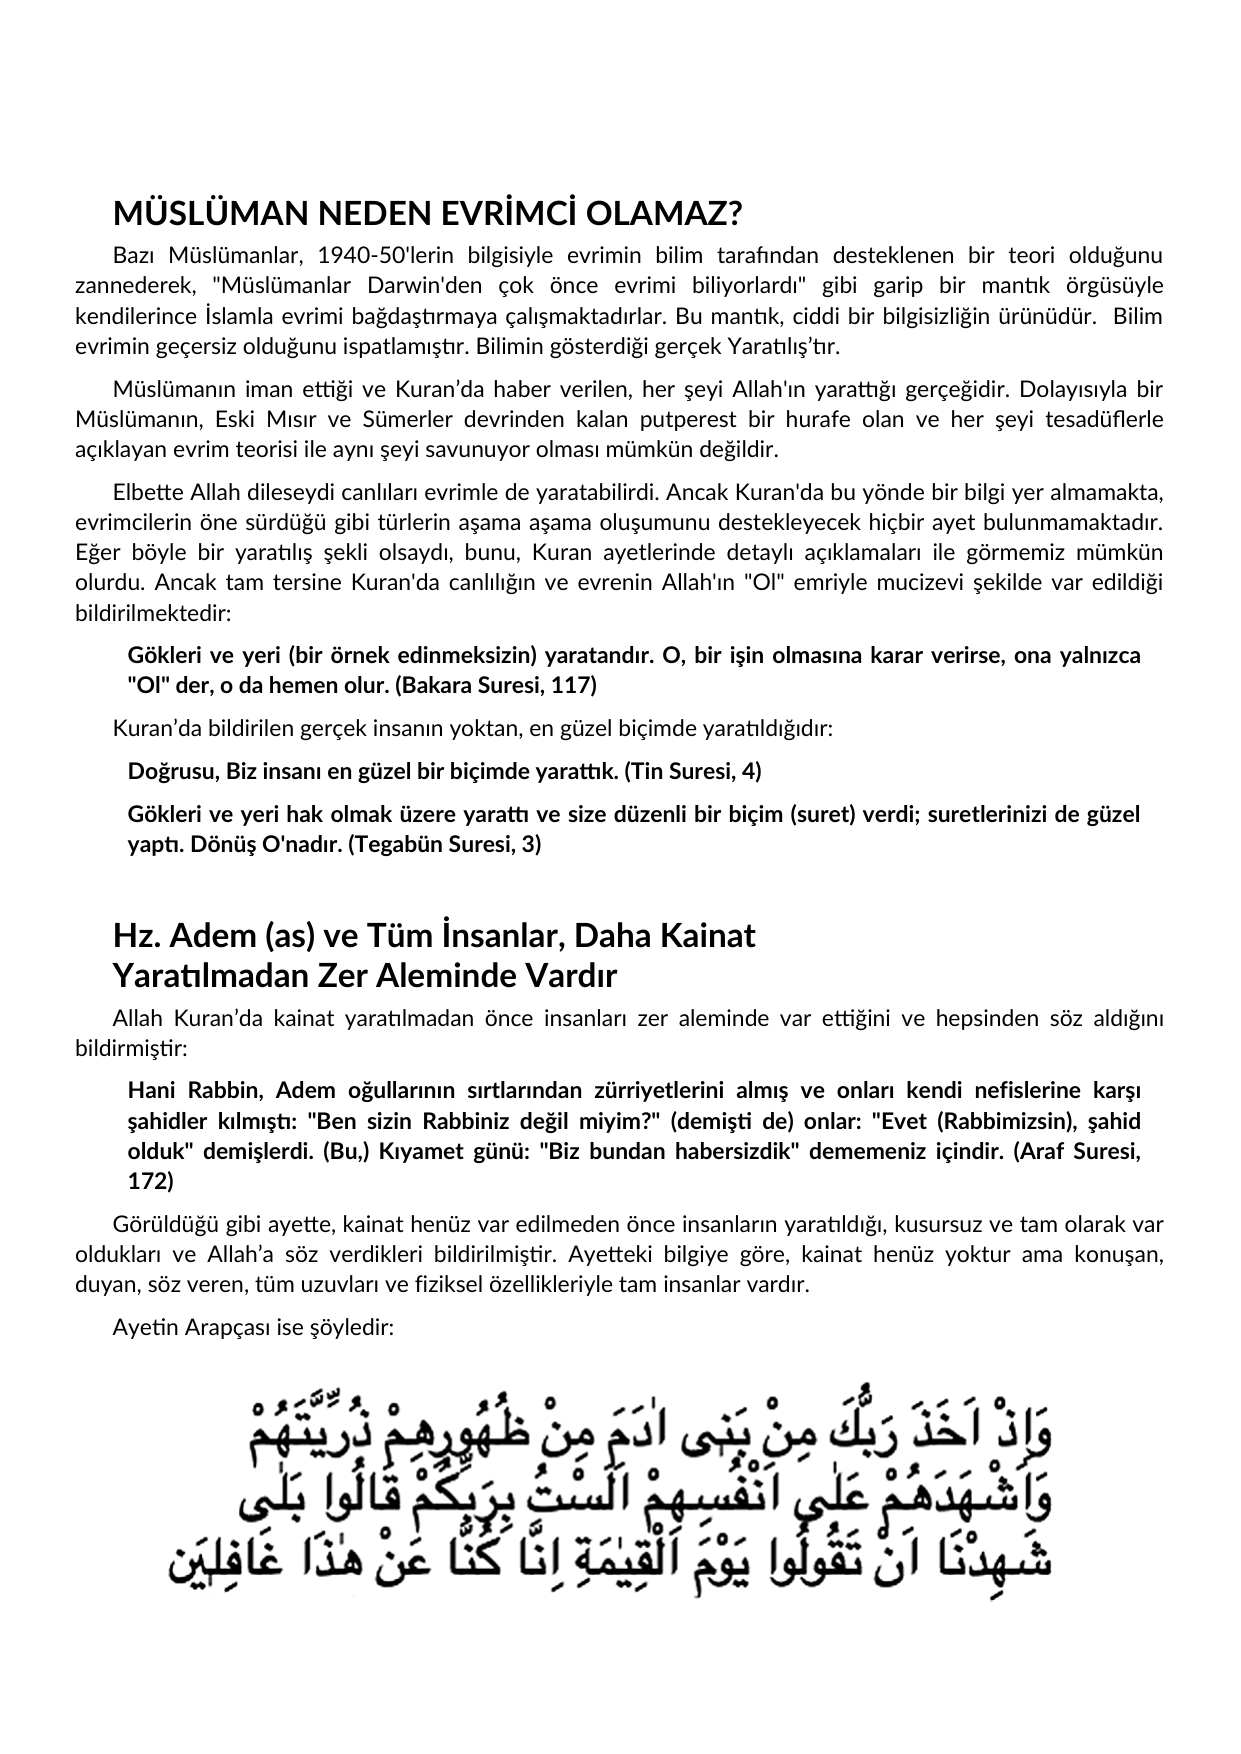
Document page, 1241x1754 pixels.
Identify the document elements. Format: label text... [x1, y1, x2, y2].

text Allah Kuran’da kainat yaratılmadan önce insanları zer aleminde var ettiğini ve hepsinden söz aldığını bildirmiştir: [75, 1003, 1165, 1061]
subtitle MÜSLÜMAN NEDEN EVRİMCİ OLAMAZ? [112, 193, 1165, 233]
text Elbette Allah dileseydi canlıları evrimle de yaratabilirdi. Ancak Kuran'da bu yönde bir bilgi yer almamakta, evrimcilerin öne sürdüğü gibi türlerin aşama aşama oluşumunu destekleyecek hiçbir ayet bulunmamaktadır. Eğer böyle bir yaratılış şekli olsaydı, bunu, Kuran ayetlerinde detaylı açıklamaları ile görmemiz mümkün olurdu. Ancak tam tersine Kuran'da canlılığın ve evrenin Allah'ın "Ol" emriyle mucizevi şekilde var edildiği bildirilmektedir: [75, 477, 1165, 626]
picture [112, 1355, 1126, 1602]
text Ayetin Arapçası ise şöyledir: [75, 1313, 1165, 1340]
text Gökleri ve yeri (bir örnek edinmeksizin) yaratandır. O, bir işin olmasına karar verirse, ona yalnızca "Ol" der, o da hemen olur. (Bakara Suresi, 117) [127, 641, 1143, 699]
text Hani Rabbin, Adem oğullarının sırtlarından zürriyetlerini almış ve onları kendi nefislerine karşı şahidler kılmıştı: "Ben sizin Rabbiniz değil miyim?" (demişti de) onlar: "Evet (Rabbimizsin), şahid olduk" demişlerdi. (Bu,) Kıyamet günü: "Biz bundan habersizdik" dememeniz içindir. (Araf Suresi, 172) [127, 1076, 1143, 1194]
text Müslümanın iman ettiği ve Kuran’da haber verilen, her şeyi Allah'ın yarattığı gerçeğidir. Dolayısıyla bir Müslümanın, Eski Mısır ve Sümerler devrinden kalan putperest bir hurafe olan ve her şeyi tesadüflerle açıklayan evrim teorisi ile aynı şeyi savunuyor olması mümkün değildir. [75, 374, 1165, 462]
subtitle Hz. Adem (as) ve Tüm İnsanlar, Daha Kainat Yaratılmadan Zer Aleminde Vardır [112, 915, 1165, 995]
text Gökleri ve yeri hak olmak üzere yarattı ve size düzenli bir biçim (suret) verdi; suretlerinizi de güzel yaptı. Dönüş O'nadır. (Tegabün Suresi, 3) [127, 799, 1143, 857]
text Görüldüğü gibi ayette, kainat henüz var edilmeden önce insanların yaratıldığı, kusursuz ve tam olarak var oldukları ve Allah’a söz verdikleri bildirilmiştir. Ayetteki bilgiye göre, kainat henüz yoktur ama konuşan, duyan, söz veren, tüm uzuvları ve fiziksel özellikleriyle tam insanlar vardır. [75, 1209, 1165, 1297]
text Doğrusu, Biz insanı en güzel bir biçimde yarattık. (Tin Suresi, 4) [127, 757, 1143, 784]
text Kuran’da bildirilen gerçek insanın yoktan, en güzel biçimde yaratıldığıdır: [75, 714, 1165, 741]
text Bazı Müslümanlar, 1940-50'lerin bilgisiyle evrimin bilim tarafından desteklenen bir teori olduğunu zannederek, "Müslümanlar Darwin'den çok önce evrimi biliyorlardı" gibi garip bir mantık örgüsüyle kendilerince İslamla evrimi bağdaştırmaya çalışmaktadırlar. Bu mantık, ciddi bir bilgisizliğin ürünüdür. Bilim evrimin geçersiz olduğunu ispatlamıştır. Bilimin gösterdiği gerçek Yaratılış’tır. [75, 241, 1165, 359]
